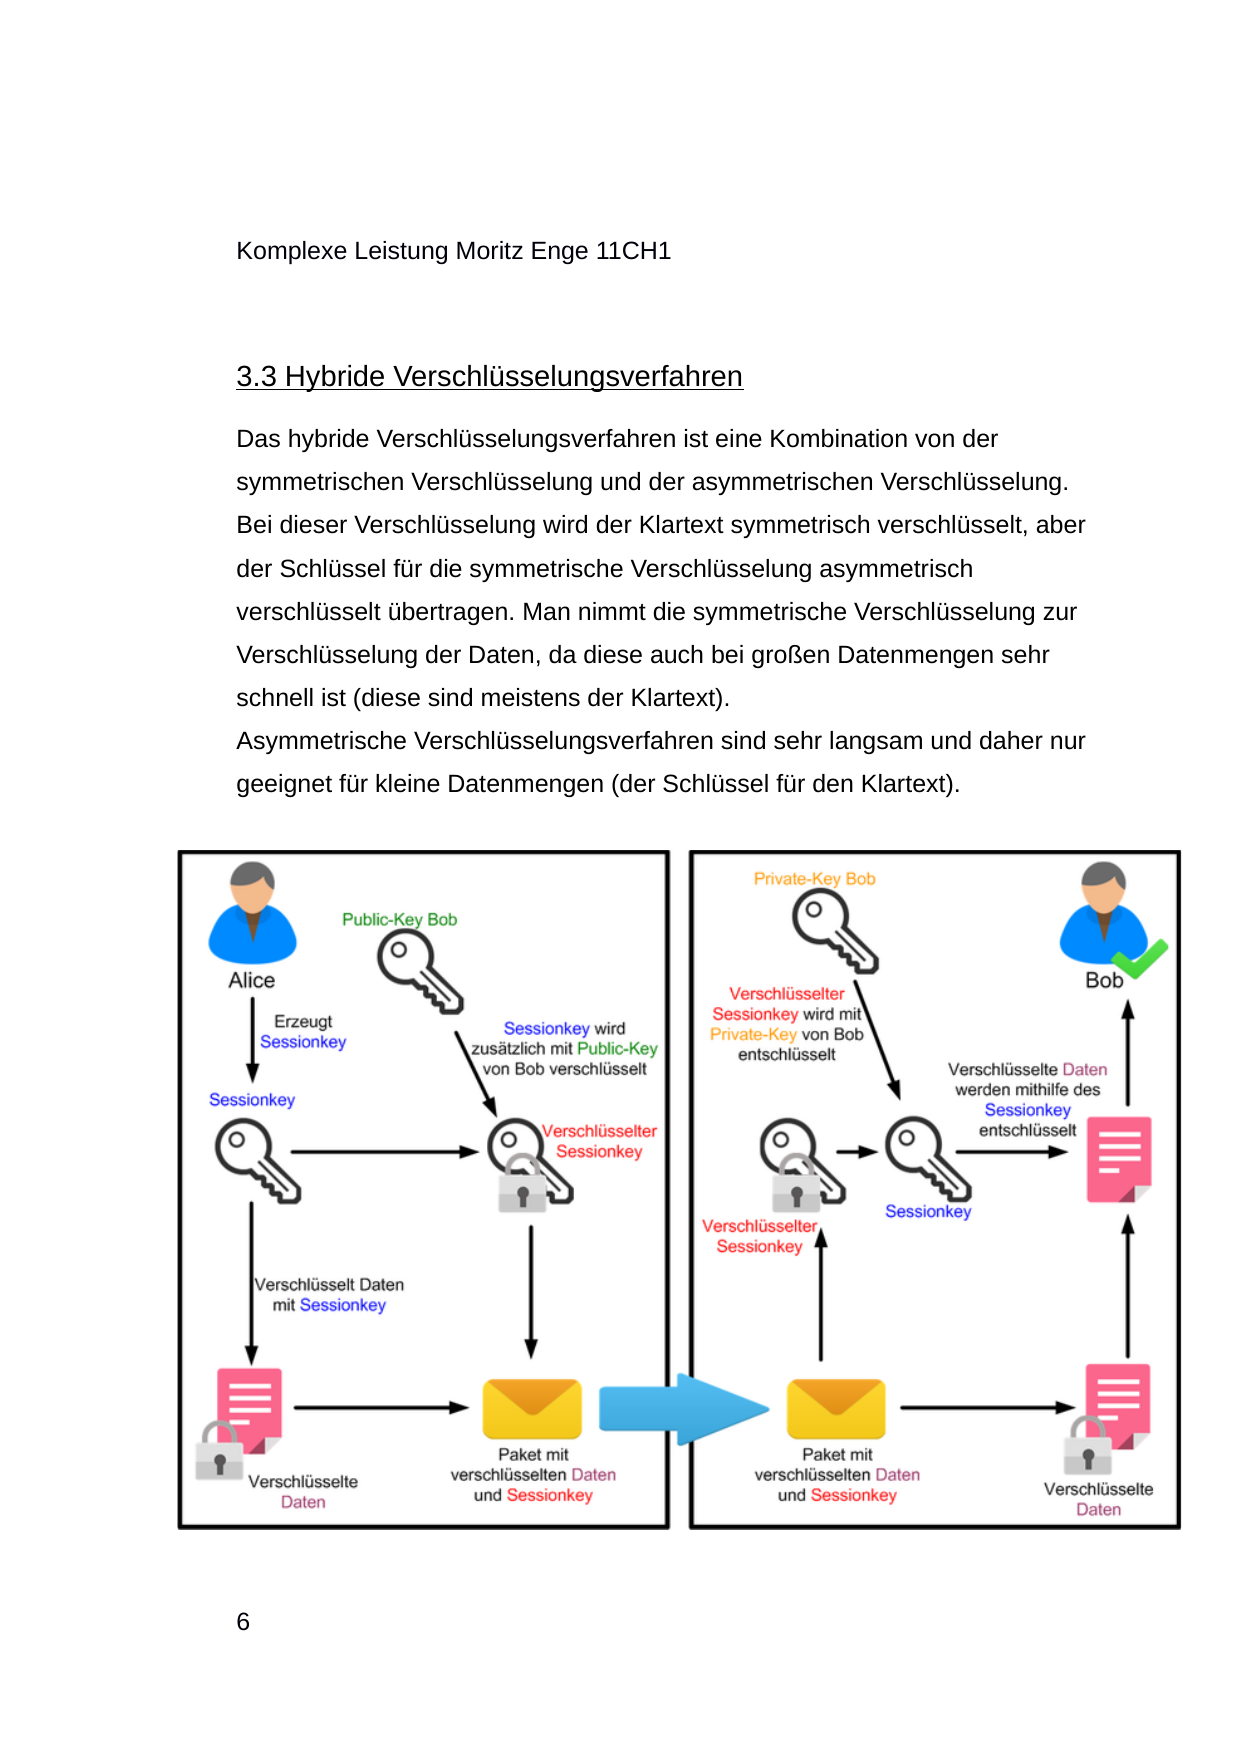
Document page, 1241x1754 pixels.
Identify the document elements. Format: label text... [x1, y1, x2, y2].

text 3.3 Hybride Verschlüsselungsverfahren [236, 359, 1122, 393]
text Das hybride Verschlüsselungsverfahren ist eine Kombination von der symmetrischen Verschlüsselung und der asymmetrischen Verschlüsselung. Bei dieser Verschlüsselung wird der Klartext symmetrisch verschlüsselt, aber der Schlüssel für die symmetrische Verschlüsselung asymmetrisch verschlüsselt übertragen. Man nimmt die symmetrische Verschlüsselung zur Verschlüsselung der Daten, da diese auch bei großen Datenmengen sehr schnell ist (diese sind meistens der Klartext). Asymmetrische Verschlüsselungsverfahren sind sehr langsam und daher nur geeignet für kleine Datenmengen (der Schlüssel für den Klartext). [236, 424, 1122, 798]
picture [177, 850, 1182, 1530]
